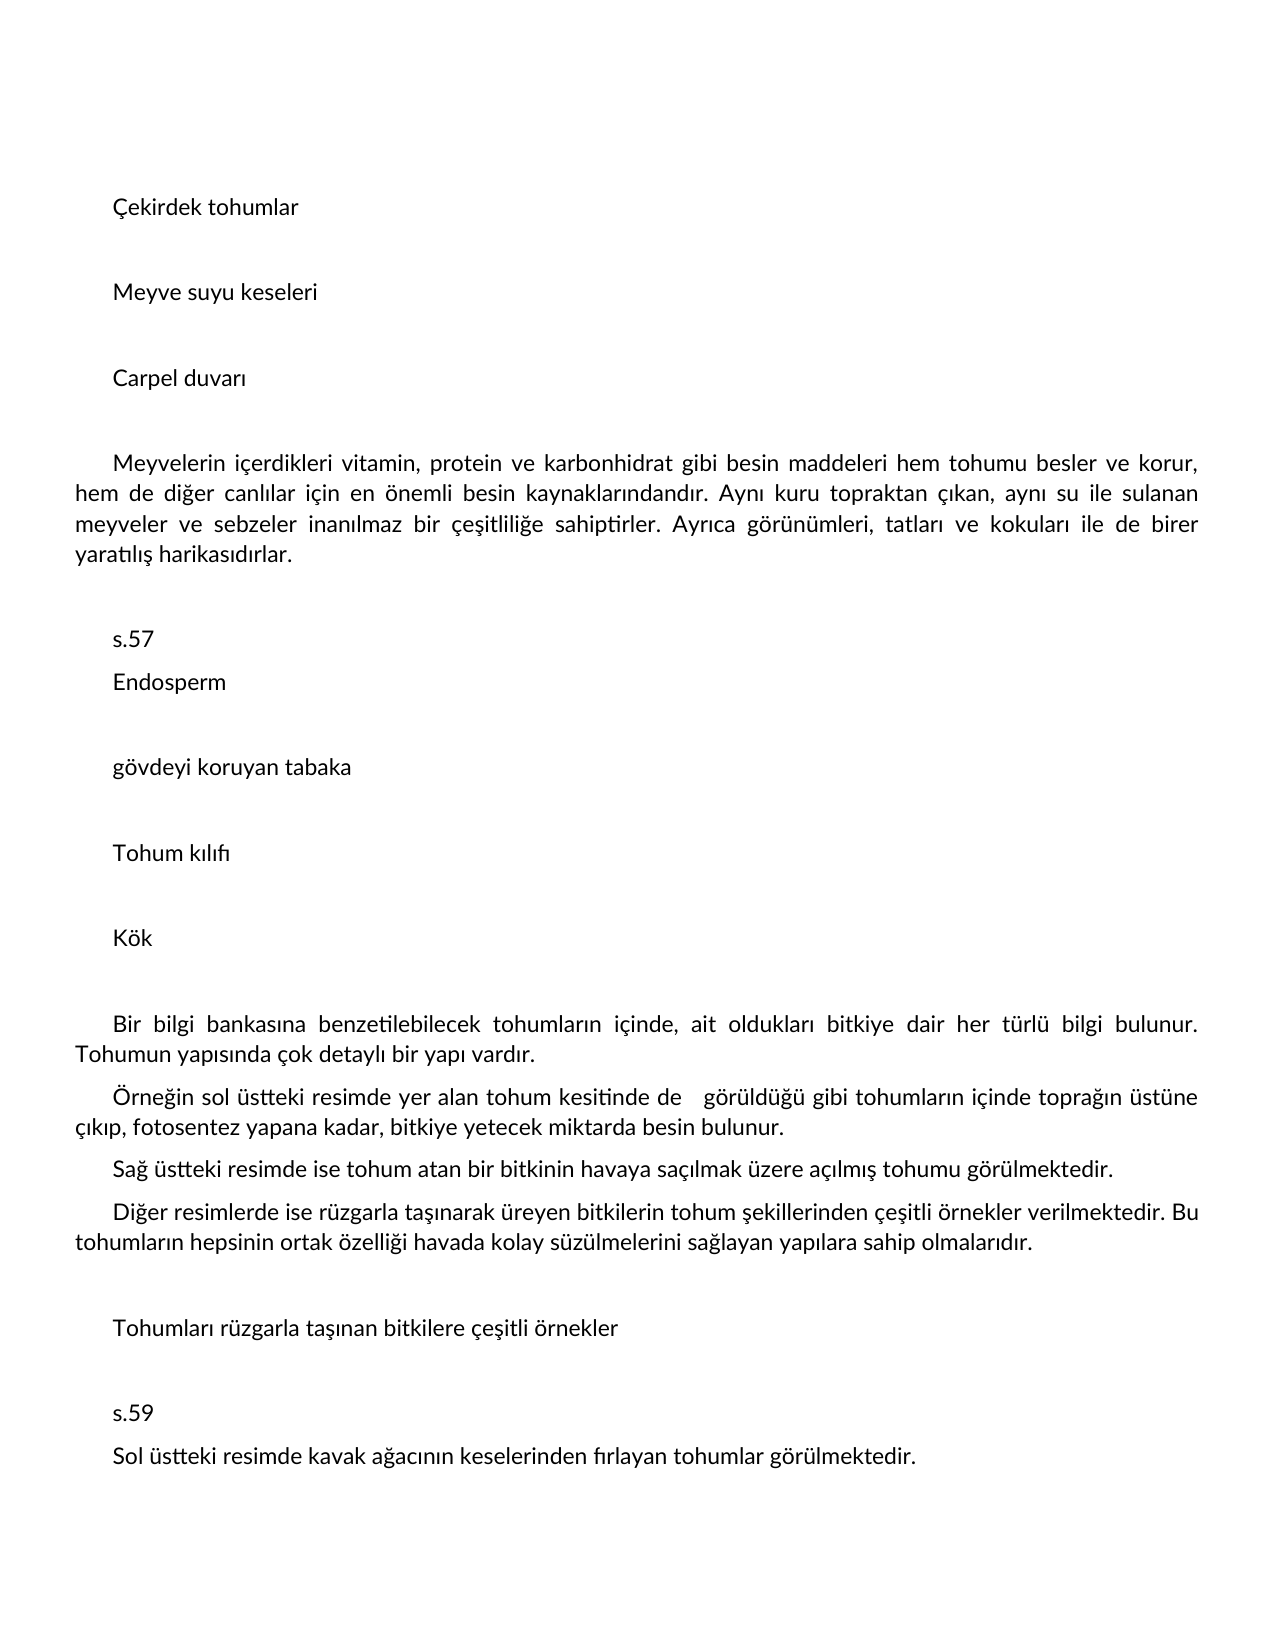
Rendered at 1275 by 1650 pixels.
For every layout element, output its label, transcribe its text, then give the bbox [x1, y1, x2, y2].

text s.59 [75, 1399, 1200, 1426]
text Kök [75, 924, 1200, 951]
text gövdeyi koruyan tabaka [75, 753, 1200, 781]
text Endosperm [75, 668, 1200, 695]
text Sağ üstteki resimde ise tohum atan bir bitkinin havaya saçılmak üzere açılmış tohumu görülmektedir. [75, 1155, 1200, 1183]
text Örneğin sol üstteki resimde yer alan tohum kesitinde de görüldüğü gibi tohumların içinde toprağın üstüne çıkıp, fotosentez yapana kadar, bitkiye yetecek miktarda besin bulunur. [75, 1082, 1200, 1140]
text Tohumları rüzgarla taşınan bitkilere çeşitli örnekler [75, 1313, 1200, 1341]
text Meyve suyu keseleri [75, 278, 1200, 306]
text Diğer resimlerde ise rüzgarla taşınarak üreyen bitkilerin tohum şekillerinden çeşitli örnekler verilmektedir. Bu tohumların hepsinin ortak özelliği havada kolay süzülmelerini sağlayan yapılara sahip olmalarıdır. [75, 1198, 1200, 1256]
text Çekirdek tohumlar [75, 193, 1200, 220]
text Carpel duvarı [75, 363, 1200, 391]
text Sol üstteki resimde kavak ağacının keselerinden fırlayan tohumlar görülmektedir. [75, 1442, 1200, 1469]
text Tohum kılıfı [75, 838, 1200, 866]
text Bir bilgi bankasına benzetilebilecek tohumların içinde, ait oldukları bitkiye dair her türlü bilgi bulunur. Tohumun yapısında çok detaylı bir yapı vardır. [75, 1009, 1200, 1067]
text s.57 [75, 625, 1200, 652]
text Meyvelerin içerdikleri vitamin, protein ve karbonhidrat gibi besin maddeleri hem tohumu besler ve korur, hem de diğer canlılar için en önemli besin kaynaklarındandır. Aynı kuru topraktan çıkan, aynı su ile sulanan meyveler ve sebzeler inanılmaz bir çeşitliliğe sahiptirler. Ayrıca görünümleri, tatları ve kokuları ile de birer yaratılış harikasıdırlar. [75, 449, 1200, 567]
